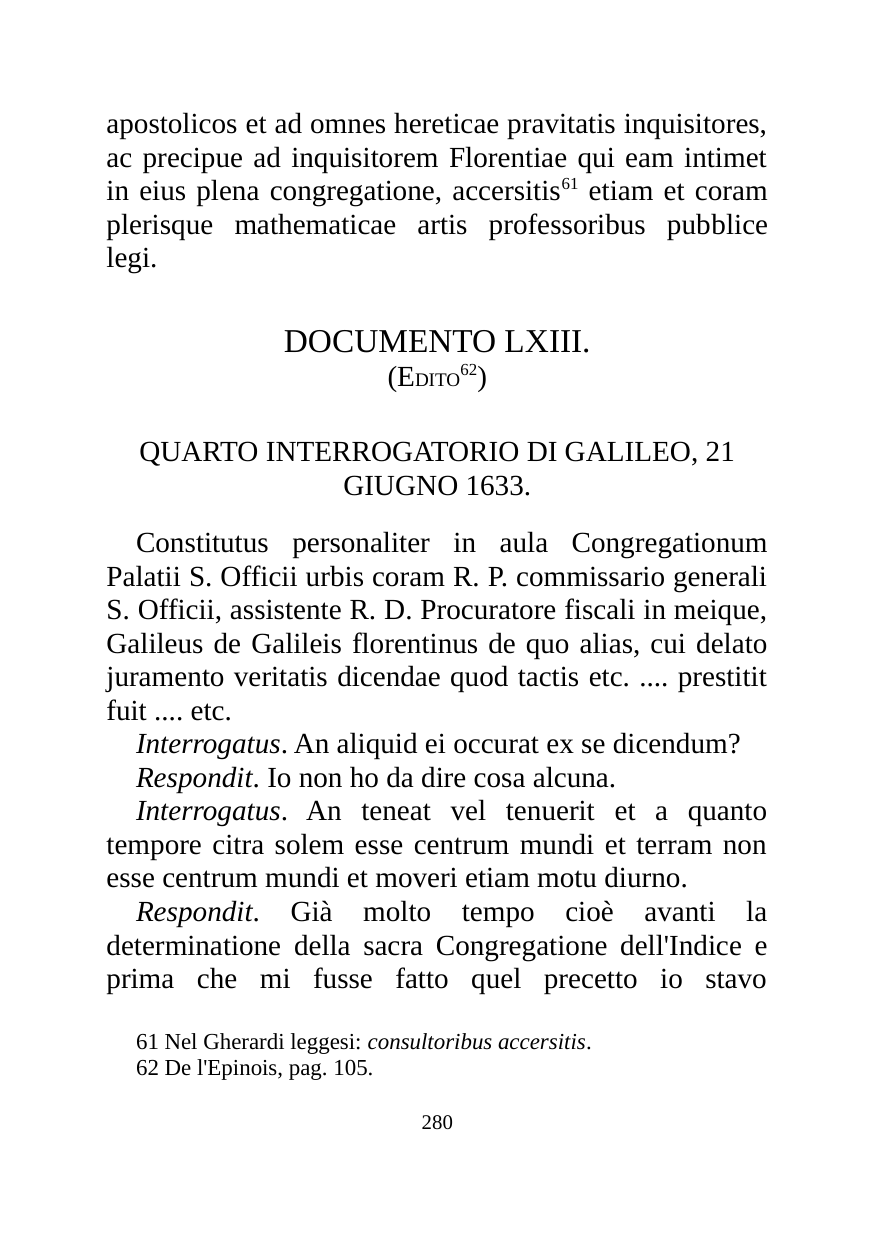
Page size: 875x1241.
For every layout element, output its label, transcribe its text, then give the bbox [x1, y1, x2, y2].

text Interrogatus. An aliquid ei occurat ex se dicendum? [106, 726, 768, 760]
text apostolicos et ad omnes hereticae pravitatis inquisitores, ac precipue ad inquisitorem Florentiae qui eam intimet in eius plena congregatione, accersitis etiam et coram plerisque mathematicae artis professoribus pubblice legi. [106, 106, 768, 274]
text Respondit. Già molto tempo cioè avanti la determinatione della sacra Congregatione dell'Indice e prima che mi fusse fatto quel precetto io stavo [106, 894, 768, 995]
text Nel Gherardi leggesi: consultoribus accersitis. [106, 1028, 768, 1054]
text (Edito) [106, 359, 768, 393]
text Constitutus personaliter in aula Congregationum Palatii S. Officii urbis coram R. P. commissario generali S. Officii, assistente R. D. Procuratore fiscali in meique, Galileus de Galileis florentinus de quo alias, cui delato juramento veritatis dicendae quod tactis etc. .... prestitit fuit .... etc. [106, 525, 768, 726]
text De l'Epinois, pag. 105. [106, 1054, 768, 1080]
text Interrogatus. An teneat vel tenuerit et a quanto tempore citra solem esse centrum mundi et terram non esse centrum mundi et moveri etiam motu diurno. [106, 793, 768, 894]
subtitle QUARTO INTERROGATORIO DI GALILEO, 21 GIUGNO 1633. [106, 434, 768, 501]
text Respondit. Io non ho da dire cosa alcuna. [106, 760, 768, 793]
subtitle DOCUMENTO LXIII. [106, 321, 768, 359]
